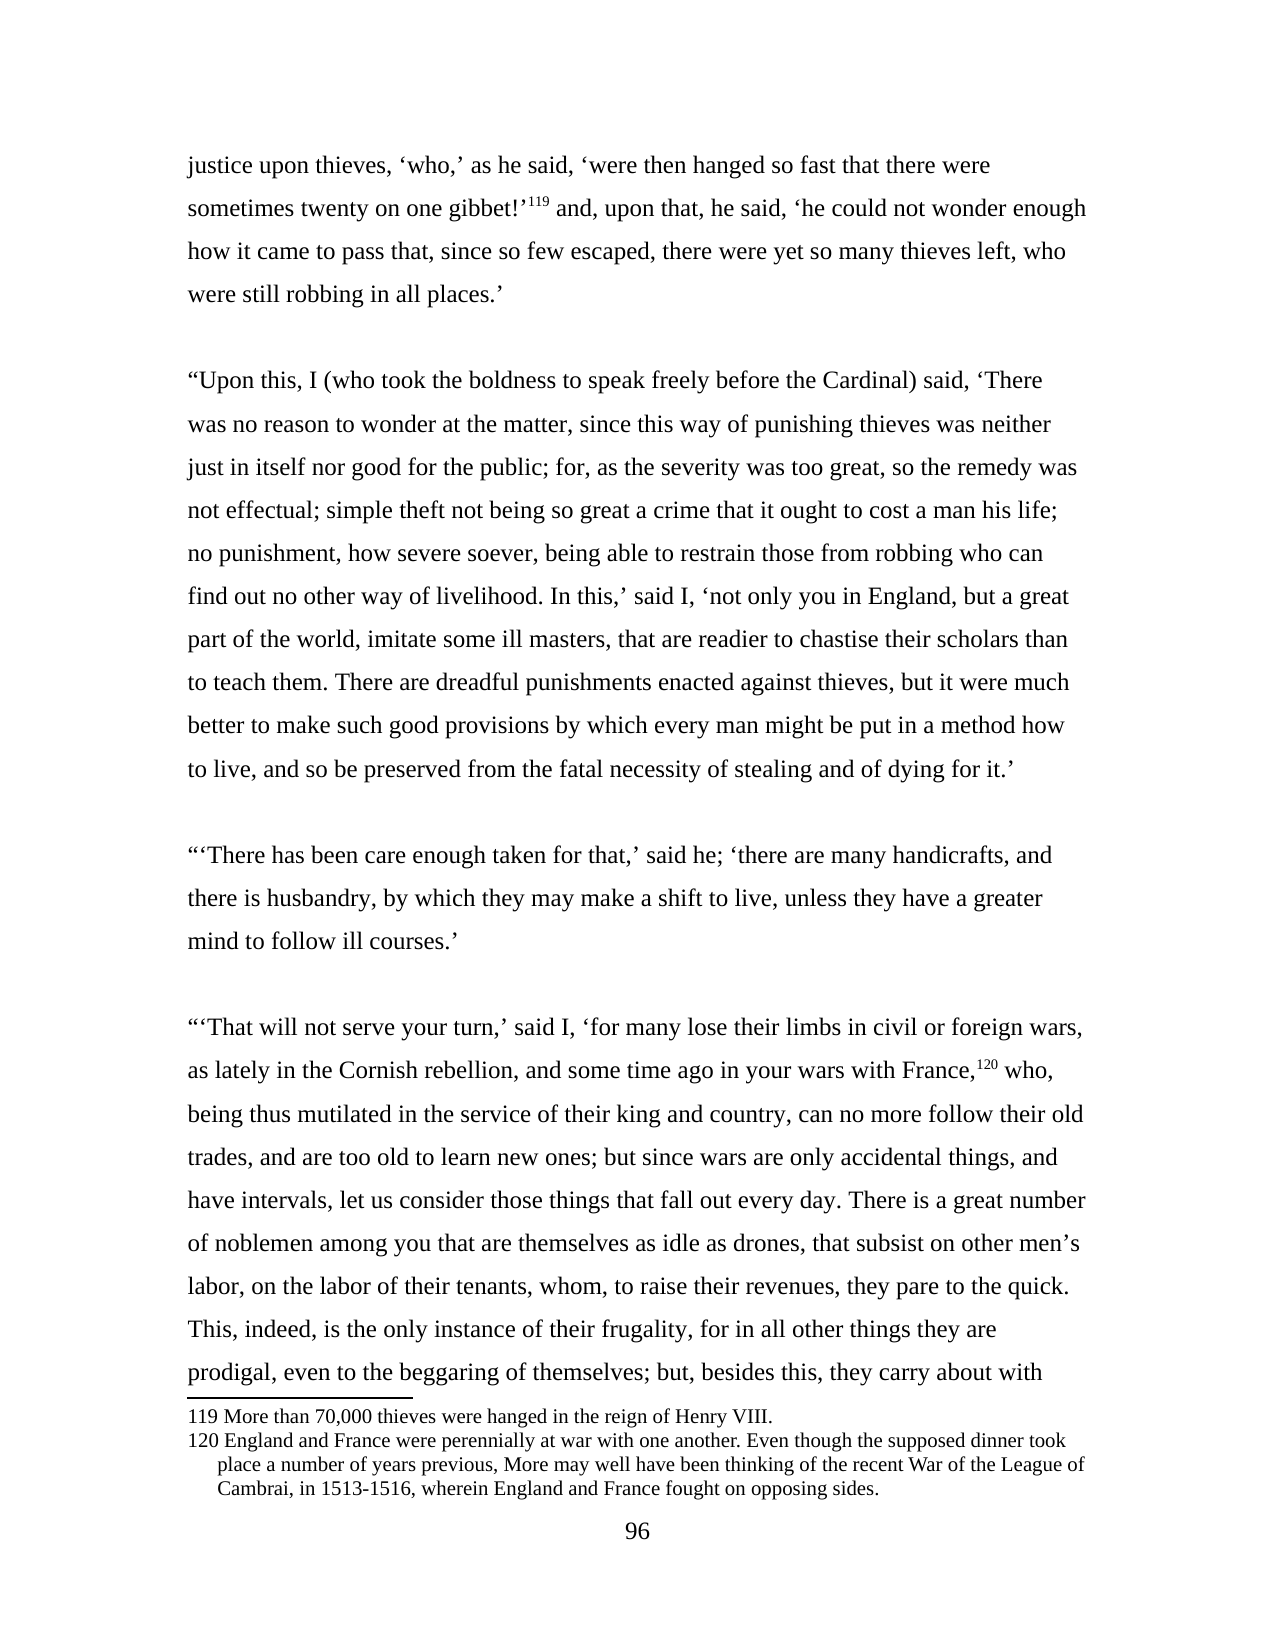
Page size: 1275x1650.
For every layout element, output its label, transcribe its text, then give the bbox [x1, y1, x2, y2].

text “‘There has been care enough taken for that,’ said he; ‘there are many handicrafts, and there is husbandry, by which they may make a shift to live, unless they have a greater mind to follow ill courses.’ [187, 840, 1087, 955]
text “Upon this, I (who took the boldness to speak freely before the Cardinal) said, ‘There was no reason to wonder at the matter, since this way of punishing thieves was neither just in itself nor good for the public; for, as the severity was too great, so the remedy was not effectual; simple theft not being so great a crime that it ought to cost a man his life; no punishment, how severe soever, being able to restrain those from robbing who can find out no other way of livelihood. In this,’ said I, ‘not only you in England, but a great part of the world, imitate some ill masters, that are readier to chastise their scholars than to teach them. There are dreadful punishments enacted against thieves, but it were much better to make such good provisions by which every man might be put in a method how to live, and so be preserved from the fatal necessity of stealing and of dying for it.’ [187, 366, 1087, 782]
text England and France were perennially at war with one another. Even though the supposed dinner took place a number of years previous, More may well have been thinking of the recent War of the League of Cambrai, in 1513-1516, wherein England and France fought on opposing sides. [187, 1428, 1087, 1500]
text “‘That will not serve your turn,’ said I, ‘for many lose their limbs in civil or foreign wars, as lately in the Cornish rebellion, and some time ago in your wars with France, who, being thus mutilated in the service of their king and country, can no more follow their old trades, and are too old to learn new ones; but since wars are only accidental things, and have intervals, let us consider those things that fall out every day. There is a great number of noblemen among you that are themselves as idle as drones, that subsist on other men’s labor, on the labor of their tenants, whom, to raise their revenues, they pare to the quick. This, indeed, is the only instance of their frugality, for in all other things they are prodigal, even to the beggaring of themselves; but, besides this, they carry about with [187, 1012, 1087, 1386]
text More than 70,000 thieves were hanged in the reign of Henry VIII. [187, 1404, 1087, 1428]
text justice upon thieves, ‘who,’ as he said, ‘were then hanged so fast that there were sometimes twenty on one gibbet!’ and, upon that, he said, ‘he could not wonder enough how it came to pass that, since so few escaped, there were yet so many thieves left, who were still robbing in all places.’ [187, 150, 1087, 308]
